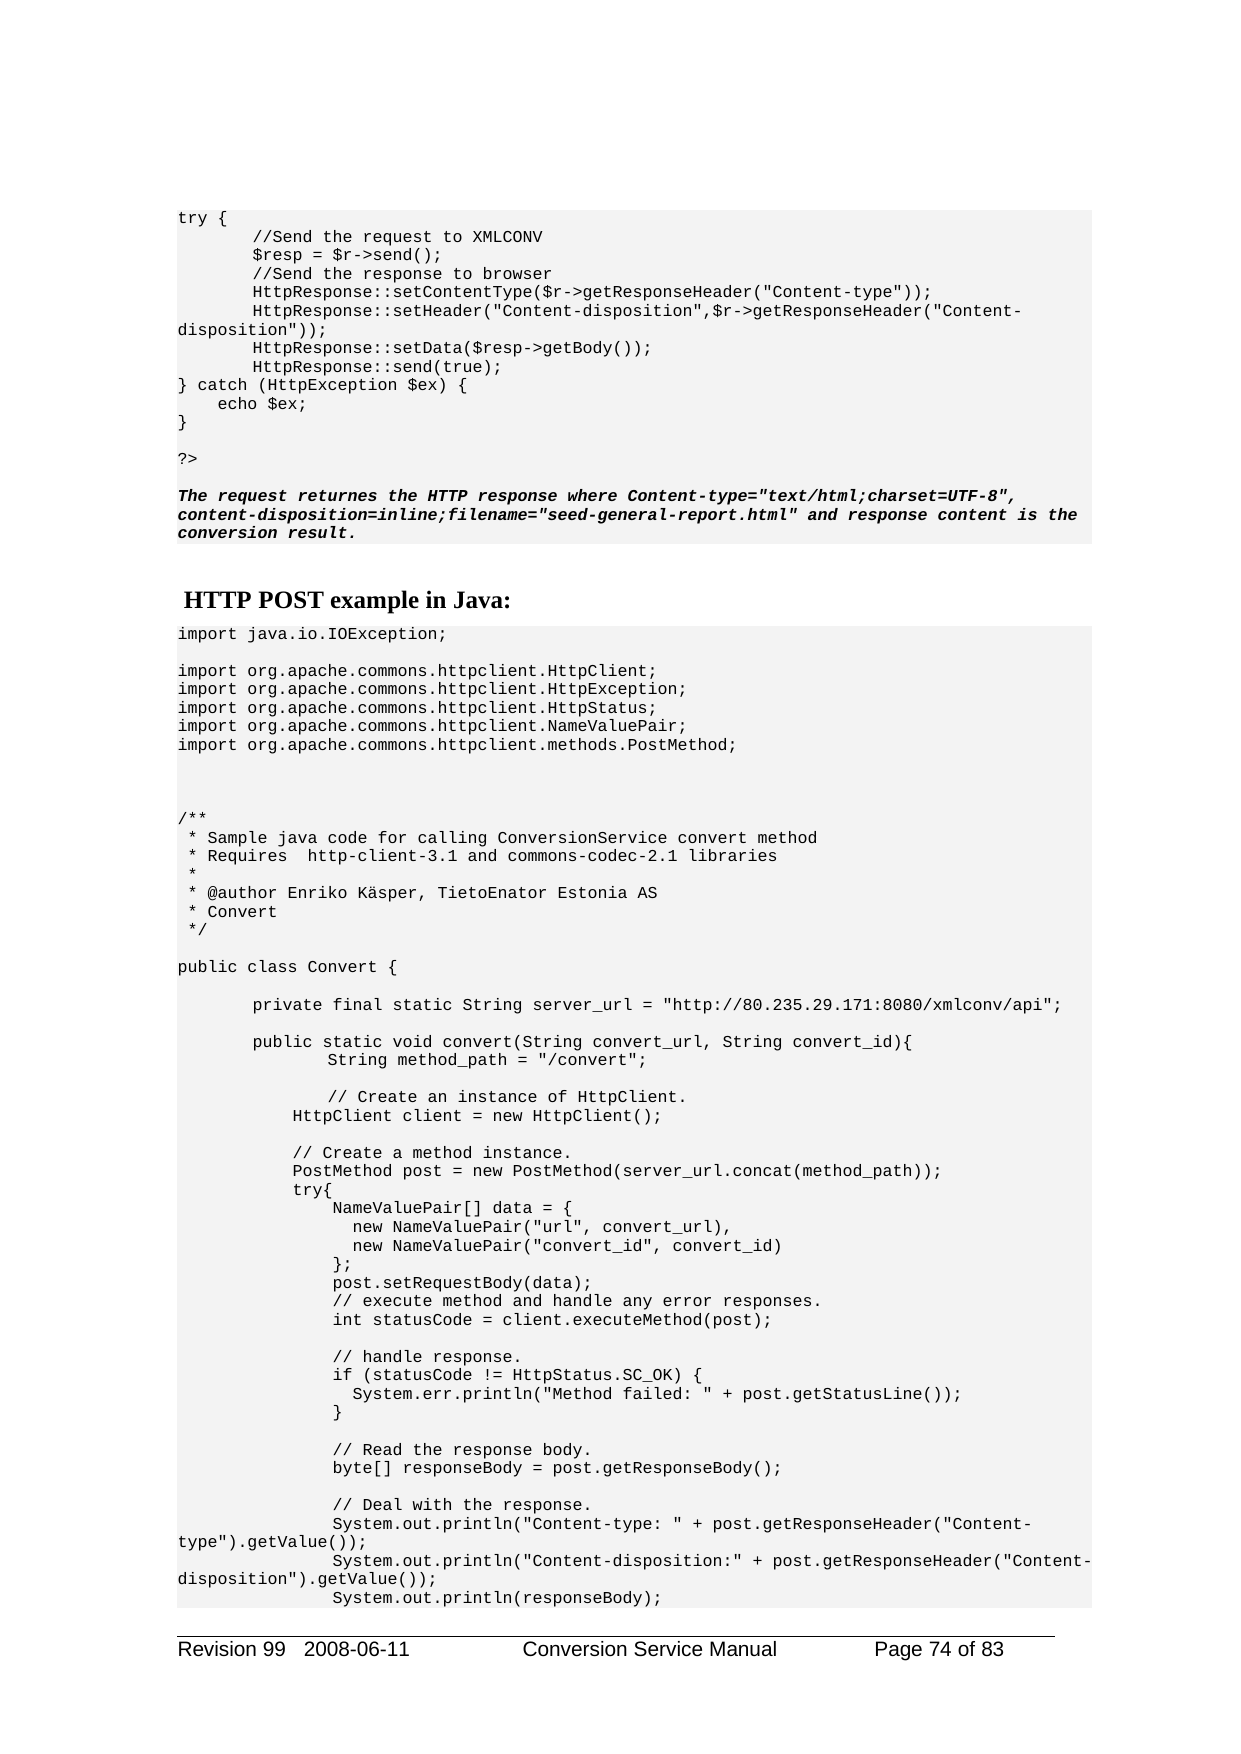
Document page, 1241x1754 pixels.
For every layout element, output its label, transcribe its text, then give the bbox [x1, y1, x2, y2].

list import org.apache.commons.httpclient.methods.PostMethod; [177, 737, 1092, 755]
list try { [177, 210, 1092, 229]
list import java.io.IOException; [177, 626, 1092, 644]
list public static void convert(String convert_url, String convert_id){ [177, 1033, 1092, 1052]
list byte[] responseBody = post.getResponseBody(); [177, 1460, 1092, 1478]
list // Deal with the response. [177, 1497, 1092, 1516]
list // Create a method instance. [177, 1145, 1092, 1163]
list // Create an instance of HttpClient. [177, 1089, 1092, 1108]
list echo $ex; [177, 396, 1092, 414]
list import org.apache.commons.httpclient.HttpClient; [177, 663, 1092, 681]
list import org.apache.commons.httpclient.HttpException; [177, 681, 1092, 700]
list post.setRequestBody(data); [177, 1274, 1092, 1293]
list HttpResponse::send(true); [177, 358, 1092, 377]
list HttpResponse::setData($resp->getBody()); [177, 340, 1092, 358]
list public class Convert { [177, 959, 1092, 978]
list } [177, 1404, 1092, 1423]
list try{ [177, 1182, 1092, 1200]
list * [177, 867, 1092, 885]
text HTTP POST example in Java: [177, 585, 1092, 614]
list // Read the response body. [177, 1441, 1092, 1460]
list new NameValuePair("url", convert_url), [177, 1219, 1092, 1237]
list $resp = $r->send(); [177, 247, 1092, 266]
list HttpResponse::setContentType($r->getResponseHeader("Content-type")); [177, 284, 1092, 303]
list * Convert [177, 904, 1092, 922]
list import org.apache.commons.httpclient.NameValuePair; [177, 718, 1092, 737]
list //Send the request to XMLCONV [177, 229, 1092, 247]
list new NameValuePair("convert_id", convert_id) [177, 1237, 1092, 1256]
list ?> [177, 451, 1092, 470]
list System.out.println(responseBody); [177, 1590, 1092, 1608]
list NameValuePair[] data = { [177, 1200, 1092, 1219]
list } catch (HttpException $ex) { [177, 377, 1092, 396]
list // handle response. [177, 1349, 1092, 1367]
list * Sample java code for calling ConversionService convert method [177, 829, 1092, 848]
list * @author Enriko Käsper, TietoEnator Estonia AS [177, 885, 1092, 904]
list * Requires http-client-3.1 and commons-codec-2.1 libraries [177, 848, 1092, 867]
text The request returnes the HTTP response where Content-type="text/html;charset=UTF-8", content-disposition=inline;filename="seed-general-report.html" and response content is the conversion result. [177, 488, 1092, 544]
list System.out.println("Content-disposition:" + post.getResponseHeader("Content-disposition").getValue()); [177, 1553, 1092, 1590]
list HttpResponse::setHeader("Content-disposition",$r->getResponseHeader("Content-disposition")); [177, 303, 1092, 340]
list } [177, 414, 1092, 433]
list import org.apache.commons.httpclient.HttpStatus; [177, 700, 1092, 718]
list /** [177, 811, 1092, 829]
list System.err.println("Method failed: " + post.getStatusLine()); [177, 1386, 1092, 1404]
list if (statusCode != HttpStatus.SC_OK) { [177, 1367, 1092, 1386]
list System.out.println("Content-type: " + post.getResponseHeader("Content-type").getValue()); [177, 1516, 1092, 1553]
list }; [177, 1256, 1092, 1274]
list String method_path = "/convert"; [177, 1052, 1092, 1071]
list int statusCode = client.executeMethod(post); [177, 1312, 1092, 1330]
list // execute method and handle any error responses. [177, 1293, 1092, 1312]
list HttpClient client = new HttpClient(); [177, 1108, 1092, 1126]
list //Send the response to browser [177, 266, 1092, 284]
list */ [177, 922, 1092, 941]
list private final static String server_url = "http://80.235.29.171:8080/xmlconv/api"; [177, 996, 1092, 1015]
list PostMethod post = new PostMethod(server_url.concat(method_path)); [177, 1163, 1092, 1182]
